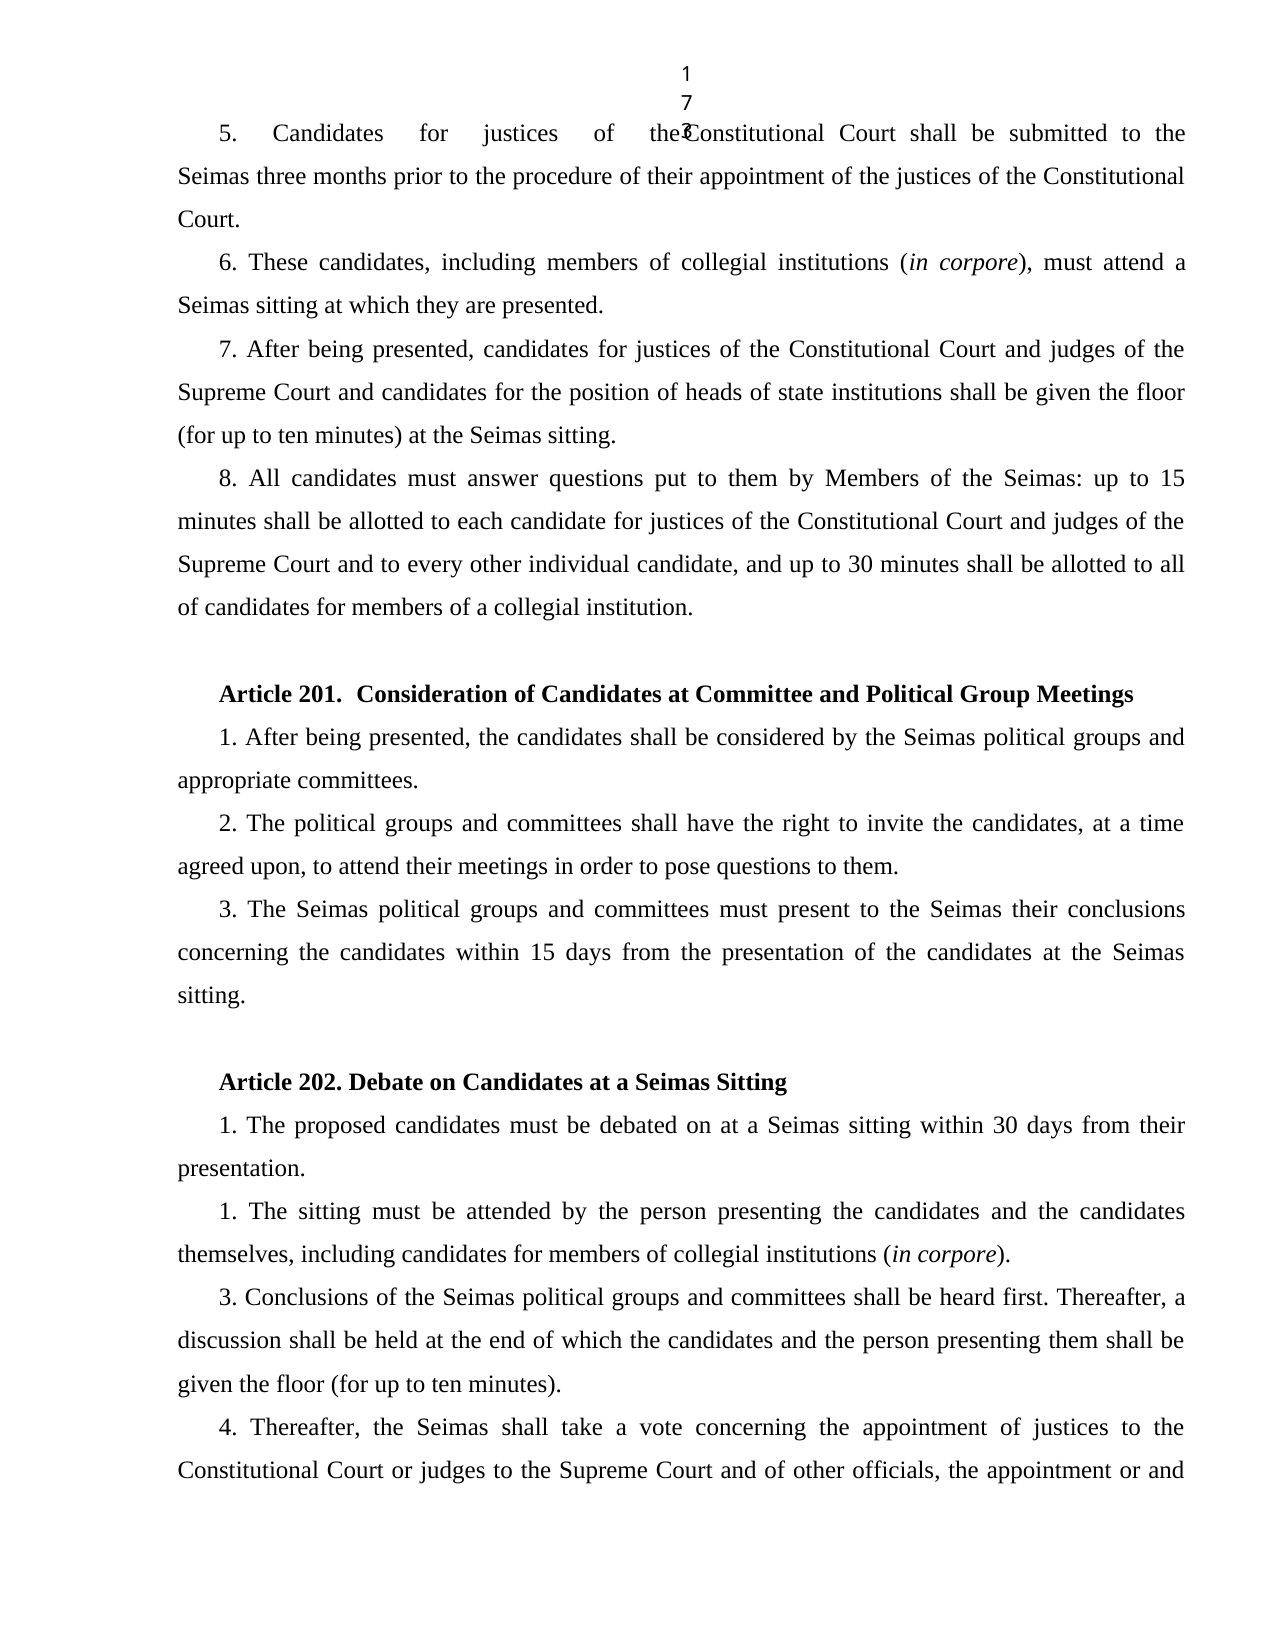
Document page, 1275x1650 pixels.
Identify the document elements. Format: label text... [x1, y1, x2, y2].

text 3. The Seimas political groups and committees must present to the Seimas their conclusions concerning the candidates within 15 days from the presentation of the candidates at the Seimas sitting. [177, 894, 1186, 1009]
text 1. The proposed candidates must be debated on at a Seimas sitting within 30 days from their presentation. [177, 1110, 1186, 1182]
text Article 202. Debate on Candidates at a Seimas Sitting [177, 1067, 1186, 1096]
text 3. Conclusions of the Seimas political groups and committees shall be heard first. Thereafter, a discussion shall be held at the end of which the candidates and the person presenting them shall be given the floor (for up to ten minutes). [177, 1282, 1186, 1397]
text Article 201. Consideration of Candidates at Committee and Political Group Meetings [177, 679, 1186, 707]
text 6. These candidates, including members of collegial institutions (in corpore), must attend a Seimas sitting at which they are presented. [177, 247, 1186, 319]
text 1. The sitting must be attended by the person presenting the candidates and the candidates themselves, including candidates for members of collegial institutions (in corpore). [177, 1196, 1186, 1268]
text 8. All candidates must answer questions put to them by Members of the Seimas: up to 15 minutes shall be allotted to each candidate for justices of the Constitutional Court and judges of the Supreme Court and to every other individual candidate, and up to 30 minutes shall be allotted to all of candidates for members of a collegial institution. [177, 463, 1186, 621]
text 2. The political groups and committees shall have the right to invite the candidates, at a time agreed upon, to attend their meetings in order to pose questions to them. [177, 808, 1186, 880]
text 1. After being presented, the candidates shall be considered by the Seimas political groups and appropriate committees. [177, 722, 1186, 794]
text 4. Thereafter, the Seimas shall take a vote concerning the appointment of justices to the Constitutional Court or judges to the Supreme Court and of other officials, the appointment or and [177, 1412, 1186, 1484]
text 7. After being presented, candidates for justices of the Constitutional Court and judges of the Supreme Court and candidates for the position of heads of state institutions shall be given the floor (for up to ten minutes) at the Seimas sitting. [177, 334, 1186, 449]
text 5. Candidates for justices of the Constitutional Court shall be submitted to the Seimas three months prior to the procedure of their appointment of the justices of the Constitutional Court. [177, 118, 1186, 233]
